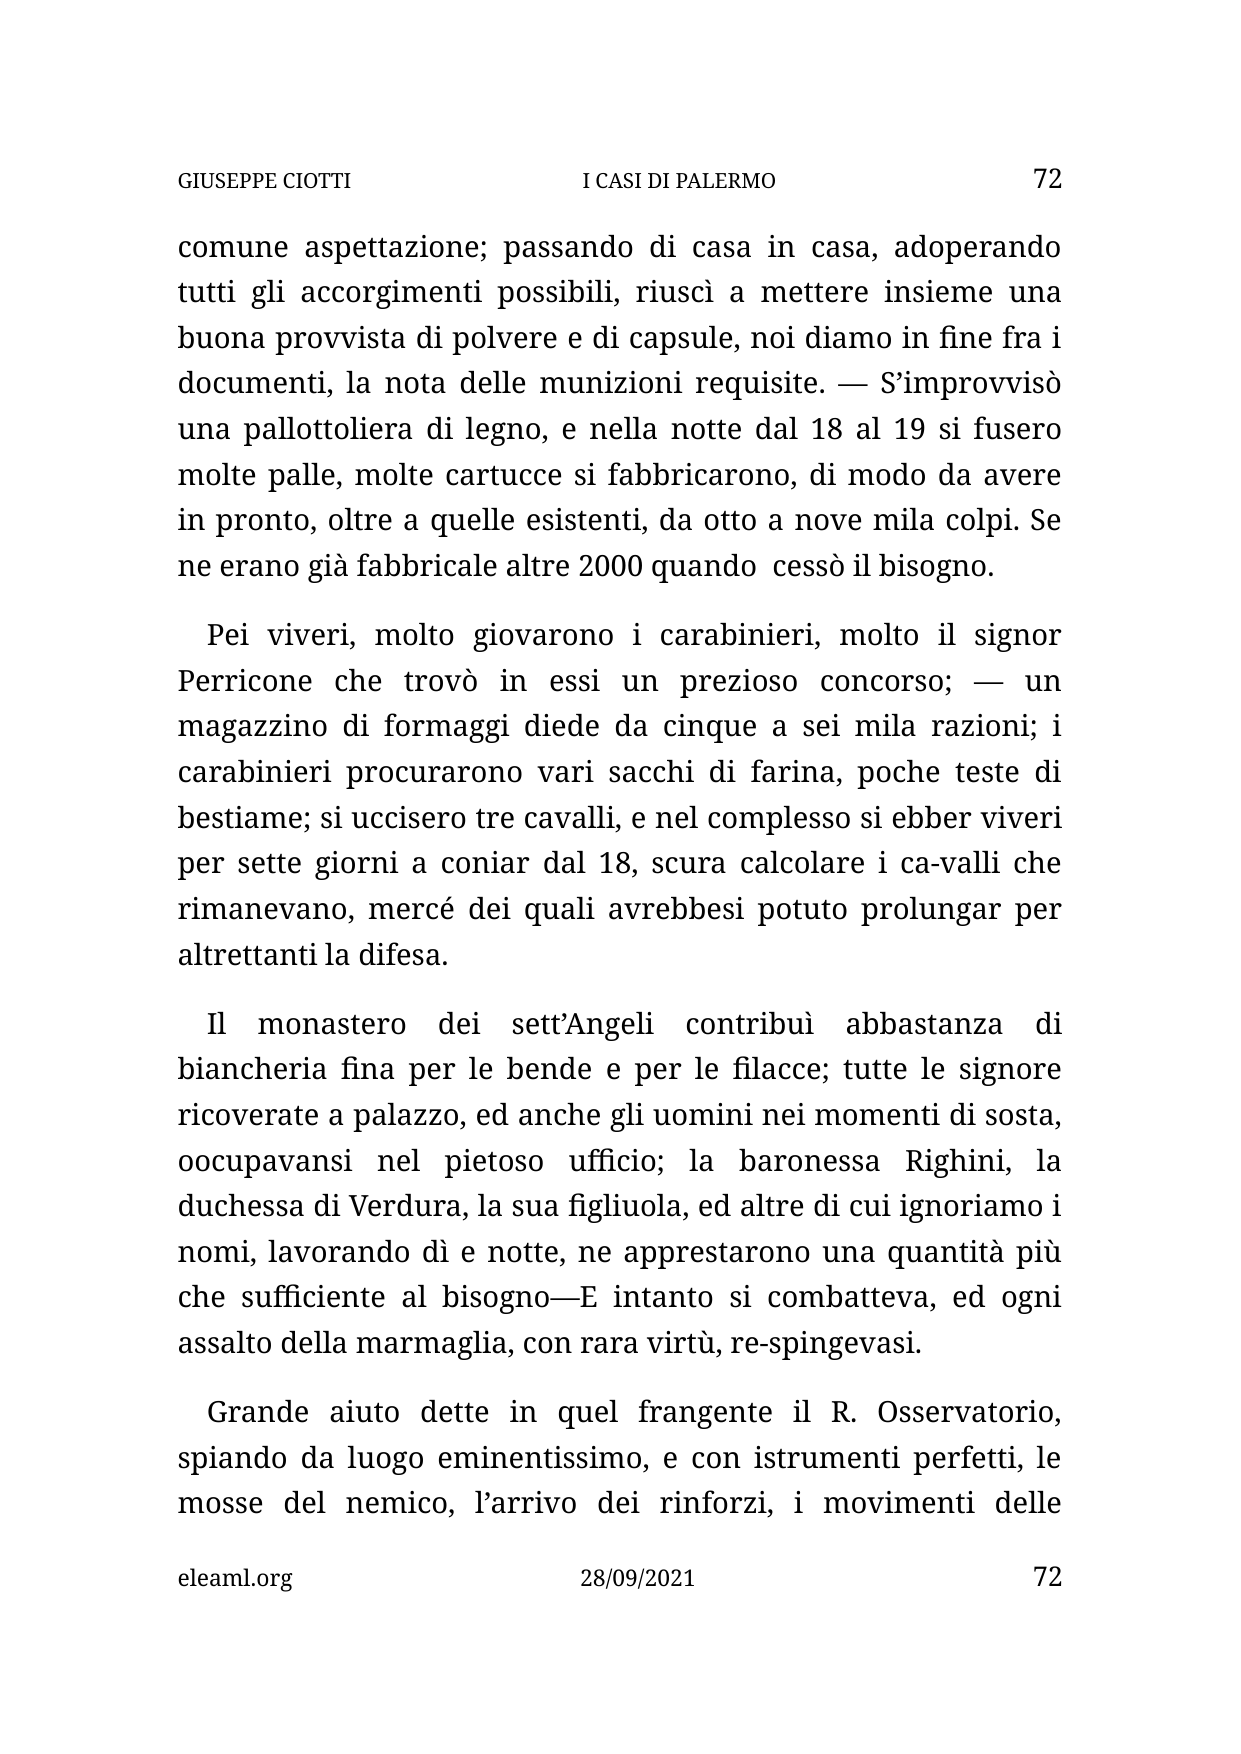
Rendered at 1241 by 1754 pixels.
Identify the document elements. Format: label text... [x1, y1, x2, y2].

text Pei viveri, molto giovarono i carabinieri, molto il signor Perricone che trovò in essi un prezioso concorso; — un magazzino di formaggi diede da cinque a sei mila razioni; i carabinieri procurarono vari sacchi di farina, poche teste di bestiame; si uccisero tre cavalli, e nel complesso si ebber viveri per sette giorni a coniar dal 18, scura calcolare i ca-valli che rimanevano, mercé dei quali avrebbesi potuto prolungar per altrettanti la difesa. [177, 614, 1063, 973]
text Grande aiuto dette in quel frangente il R. Osservatorio, spiando da luogo eminentissimo, e con istrumenti perfetti, le mosse del nemico, l’arrivo dei rinforzi, i movimenti delle [177, 1391, 1063, 1522]
text Il monastero dei sett’Angeli contribuì abbastanza di biancheria fina per le bende e per le filacce; tutte le signore ricoverate a palazzo, ed anche gli uomini nei momenti di sosta, oocupavansi nel pietoso ufficio; la baronessa Righini, la duchessa di Verdura, la sua figliuola, ed altre di cui ignoriamo i nomi, lavorando dì e notte, ne apprestarono una quantità più che sufficiente al bisogno—E intanto si combatteva, ed ogni assalto della marmaglia, con rara virtù, re-spingevasi. [177, 1003, 1063, 1362]
text comune aspettazione; passando di casa in casa, adoperando tutti gli accorgimenti possibili, riuscì a mettere insieme una buona provvista di polvere e di capsule, noi diamo in fine fra i documenti, la nota delle munizioni requisite. — S’improvvisò una pallottoliera di legno, e nella notte dal 18 al 19 si fusero molte palle, molte cartucce si fabbricarono, di modo da avere in pronto, oltre a quelle esistenti, da otto a nove mila colpi. Se ne erano già fabbricale altre 2000 quando cessò il bisogno. [177, 226, 1063, 585]
